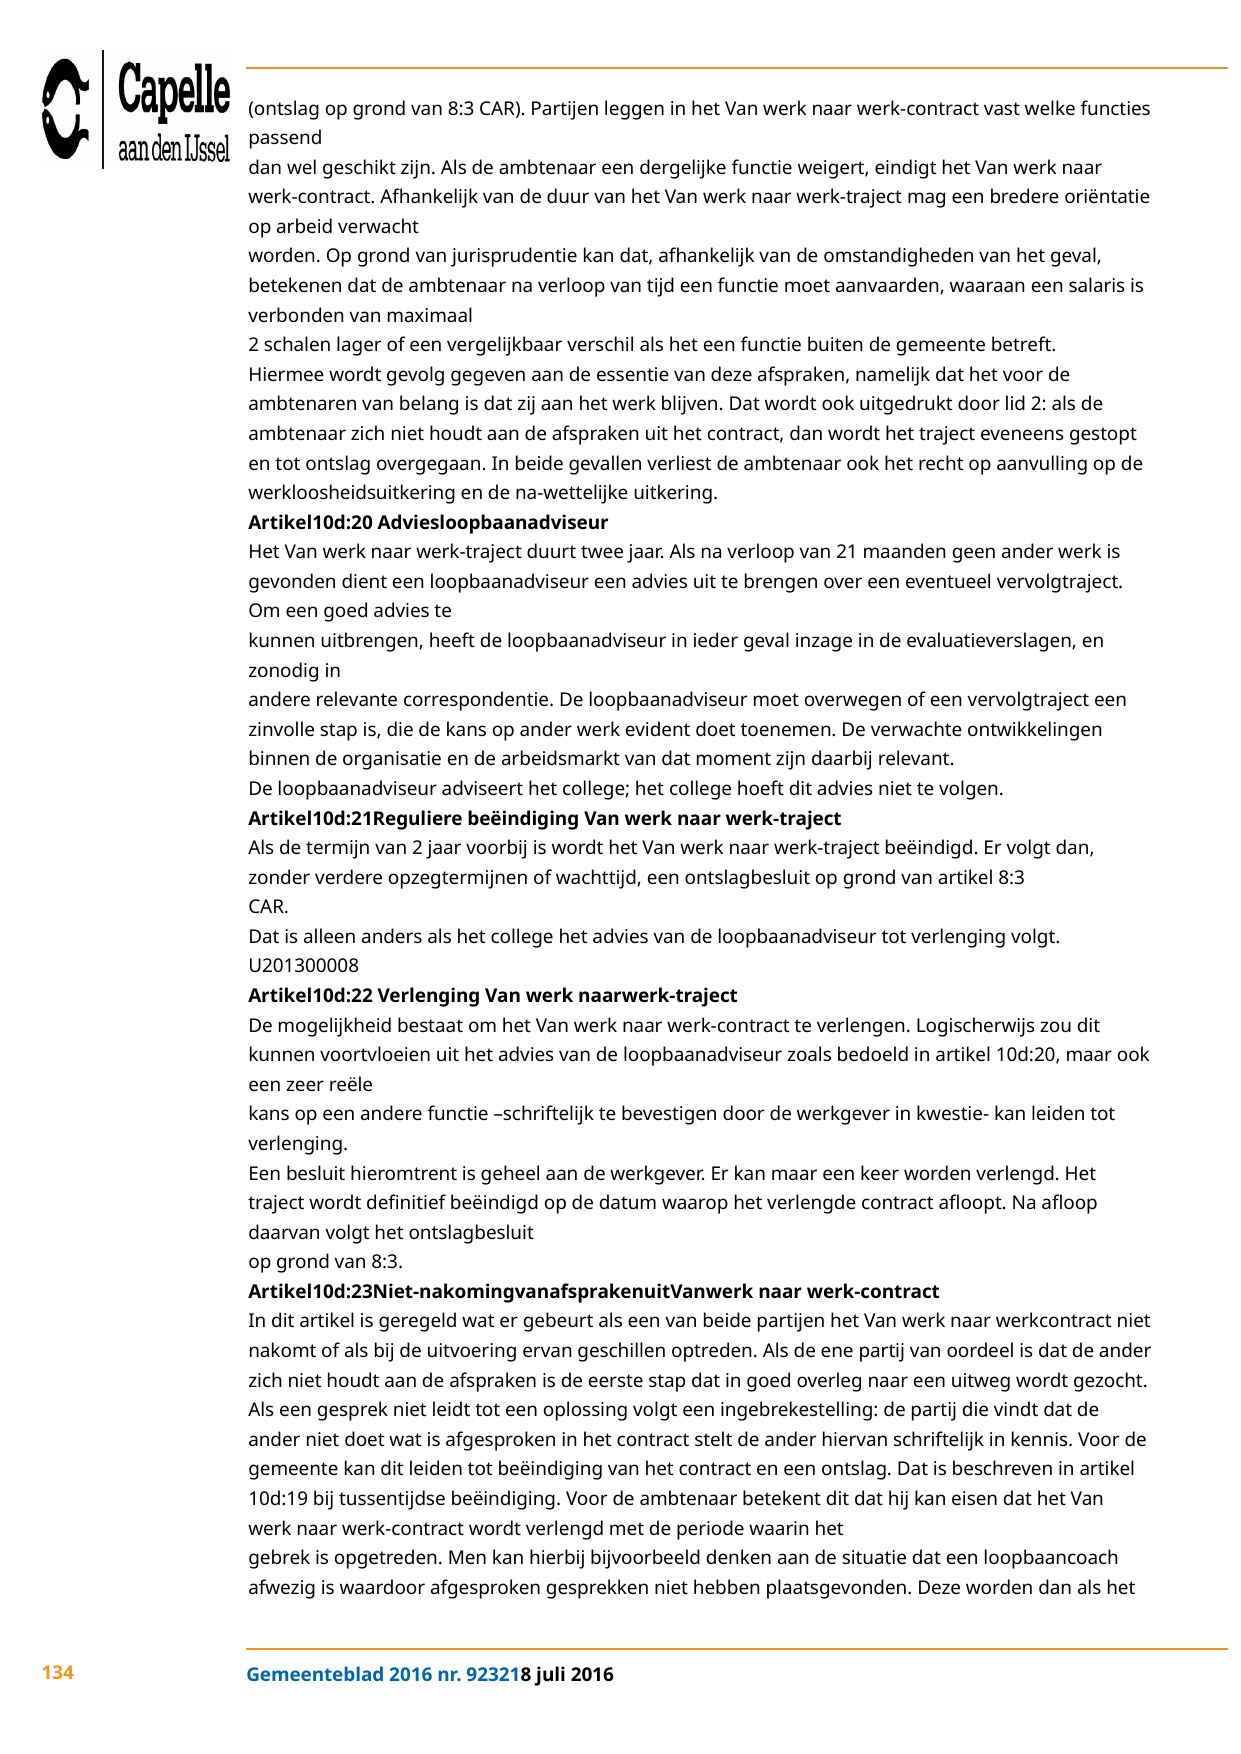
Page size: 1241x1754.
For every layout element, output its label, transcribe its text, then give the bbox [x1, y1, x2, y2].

text Hiermee wordt gevolg gegeven aan de essentie van deze afspraken, namelijk dat het voor de ambtenaren van belang is dat zij aan het werk blijven. Dat wordt ook uitgedrukt door lid 2: als de ambtenaar zich niet houdt aan de afspraken uit het contract, dan wordt het traject eveneens gestopt en tot ontslag overgegaan. In beide gevallen verliest de ambtenaar ook het recht op aanvulling op de werkloosheidsuitkering en de na-wettelijke uitkering. [248, 361, 1152, 505]
text kans op een andere functie –schriftelijk te bevestigen door de werkgever in kwestie- kan leiden tot verlenging. [248, 1101, 1152, 1156]
text dan wel geschikt zijn. Als de ambtenaar een dergelijke functie weigert, eindigt het Van werk naar werk-contract. Afhankelijk van de duur van het Van werk naar werk-traject mag een bredere oriëntatie op arbeid verwacht [248, 154, 1152, 239]
text 2 schalen lager of een vergelijkbaar verschil als het een functie buiten de gemeente betreft. [248, 331, 1152, 357]
text Artikel10d:21Reguliere beëindiging Van werk naar werk-traject [248, 805, 1152, 831]
text Als de termijn van 2 jaar voorbij is wordt het Van werk naar werk-traject beëindigd. Er volgt dan, zonder verdere opzegtermijnen of wachttijd, een ontslagbesluit op grond van artikel 8:3 [248, 834, 1152, 890]
text Artikel10d:20 Adviesloopbaanadviseur [248, 509, 1152, 535]
text kunnen uitbrengen, heeft de loopbaanadviseur in ieder geval inzage in de evaluatieverslagen, en zonodig in [248, 627, 1152, 683]
picture [41, 47, 231, 172]
text De mogelijkheid bestaat om het Van werk naar werk-contract te verlengen. Logischerwijs zou dit kunnen voortvloeien uit het advies van de loopbaanadviseur zoals bedoeld in artikel 10d:20, maar ook een zeer reële [248, 1012, 1152, 1097]
text De loopbaanadviseur adviseert het college; het college hoeft dit advies niet te volgen. [248, 775, 1152, 801]
text gebrek is opgetreden. Men kan hierbij bijvoorbeeld denken aan de situatie dat een loopbaancoach afwezig is waardoor afgesproken gesprekken niet hebben plaatsgevonden. Deze worden dan als het [248, 1544, 1152, 1600]
text worden. Op grond van jurisprudentie kan dat, afhankelijk van de omstandigheden van het geval, betekenen dat de ambtenaar na verloop van tijd een functie moet aanvaarden, waaraan een salaris is verbonden van maximaal [248, 243, 1152, 328]
text CAR. [248, 893, 1152, 919]
text Artikel10d:22 Verlenging Van werk naarwerk-traject [248, 982, 1152, 1008]
text andere relevante correspondentie. De loopbaanadviseur moet overwegen of een vervolgtraject een zinvolle stap is, die de kans op ander werk evident doet toenemen. De verwachte ontwikkelingen binnen de organisatie en de arbeidsmarkt van dat moment zijn daarbij relevant. [248, 686, 1152, 771]
text Artikel10d:23Niet-nakomingvanafsprakenuitVanwerk naar werk-contract [248, 1278, 1152, 1304]
text In dit artikel is geregeld wat er gebeurt als een van beide partijen het Van werk naar werkcontract niet nakomt of als bij de uitvoering ervan geschillen optreden. Als de ene partij van oordeel is dat de ander zich niet houdt aan de afspraken is de eerste stap dat in goed overleg naar een uitweg wordt gezocht. Als een gesprek niet leidt tot een oplossing volgt een ingebrekestelling: de partij die vindt dat de ander niet doet wat is afgesproken in het contract stelt de ander hiervan schriftelijk in kennis. Voor de gemeente kan dit leiden tot beëindiging van het contract en een ontslag. Dat is beschreven in artikel 10d:19 bij tussentijdse beëindiging. Voor de ambtenaar betekent dit dat hij kan eisen dat het Van werk naar werk-contract wordt verlengd met de periode waarin het [248, 1308, 1152, 1541]
text Het Van werk naar werk-traject duurt twee jaar. Als na verloop van 21 maanden geen ander werk is gevonden dient een loopbaanadviseur een advies uit te brengen over een eventueel vervolgtraject. Om een goed advies te [248, 538, 1152, 623]
text Een besluit hieromtrent is geheel aan de werkgever. Er kan maar een keer worden verlengd. Het traject wordt definitief beëindigd op de datum waarop het verlengde contract afloopt. Na afloop daarvan volgt het ontslagbesluit [248, 1160, 1152, 1245]
text op grond van 8:3. [248, 1248, 1152, 1274]
text Dat is alleen anders als het college het advies van de loopbaanadviseur tot verlenging volgt. U201300008 [248, 923, 1152, 978]
text (ontslag op grond van 8:3 CAR). Partijen leggen in het Van werk naar werk-contract vast welke functies passend [248, 95, 1152, 150]
